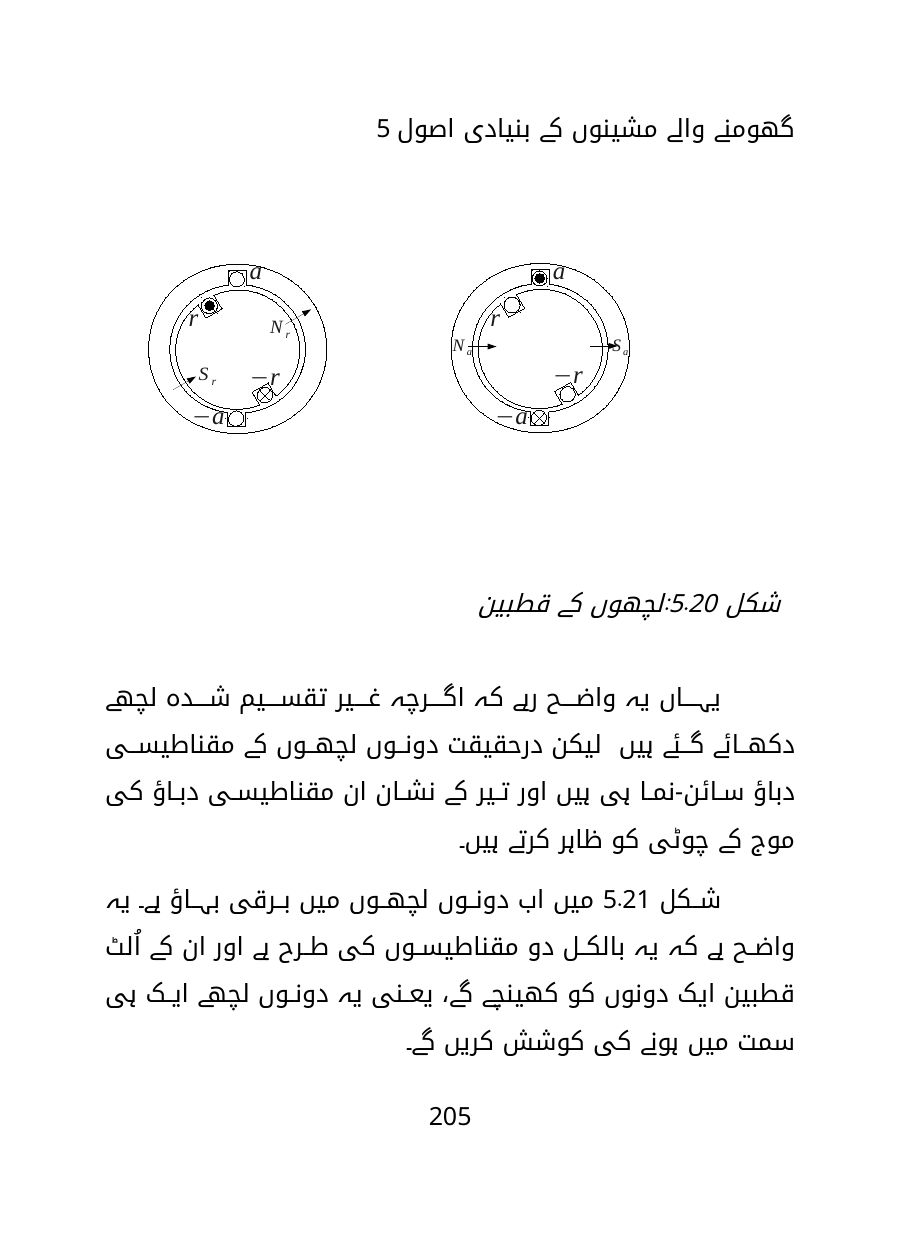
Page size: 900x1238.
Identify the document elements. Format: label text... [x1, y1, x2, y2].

text یہاں یہ واضح رہے کہ اگرچہ غیر تقسیم شدہ لچھے دکھائے گئے ہیں لیکن درحقیقت دونوں لچھوں کے مقناطیسی دباؤ سائن-نما ہی ہیں اور تیر کے نشان ان مقناطیسی دباؤ کی موج کے چوٹی کو ظاہر کرتے ہیں۔ [105, 674, 795, 863]
text شکل 5.21:لچھوں کے قطبین [120, 195, 780, 627]
text شکل 5.22 میں اب دونوں لچھوں میں برقی بہاؤ ہے۔ یہ واضح ہے کہ یہ بالکل دو مقناطیسوں کی طرح ہے اور ان کے اُلٹ قطبین ایک دونوں کو کھینچے گے، یعنی یہ دونوں لچھے ایک ہی سمت میں ہونے کی کوشش کریں گے۔ [105, 876, 795, 1066]
